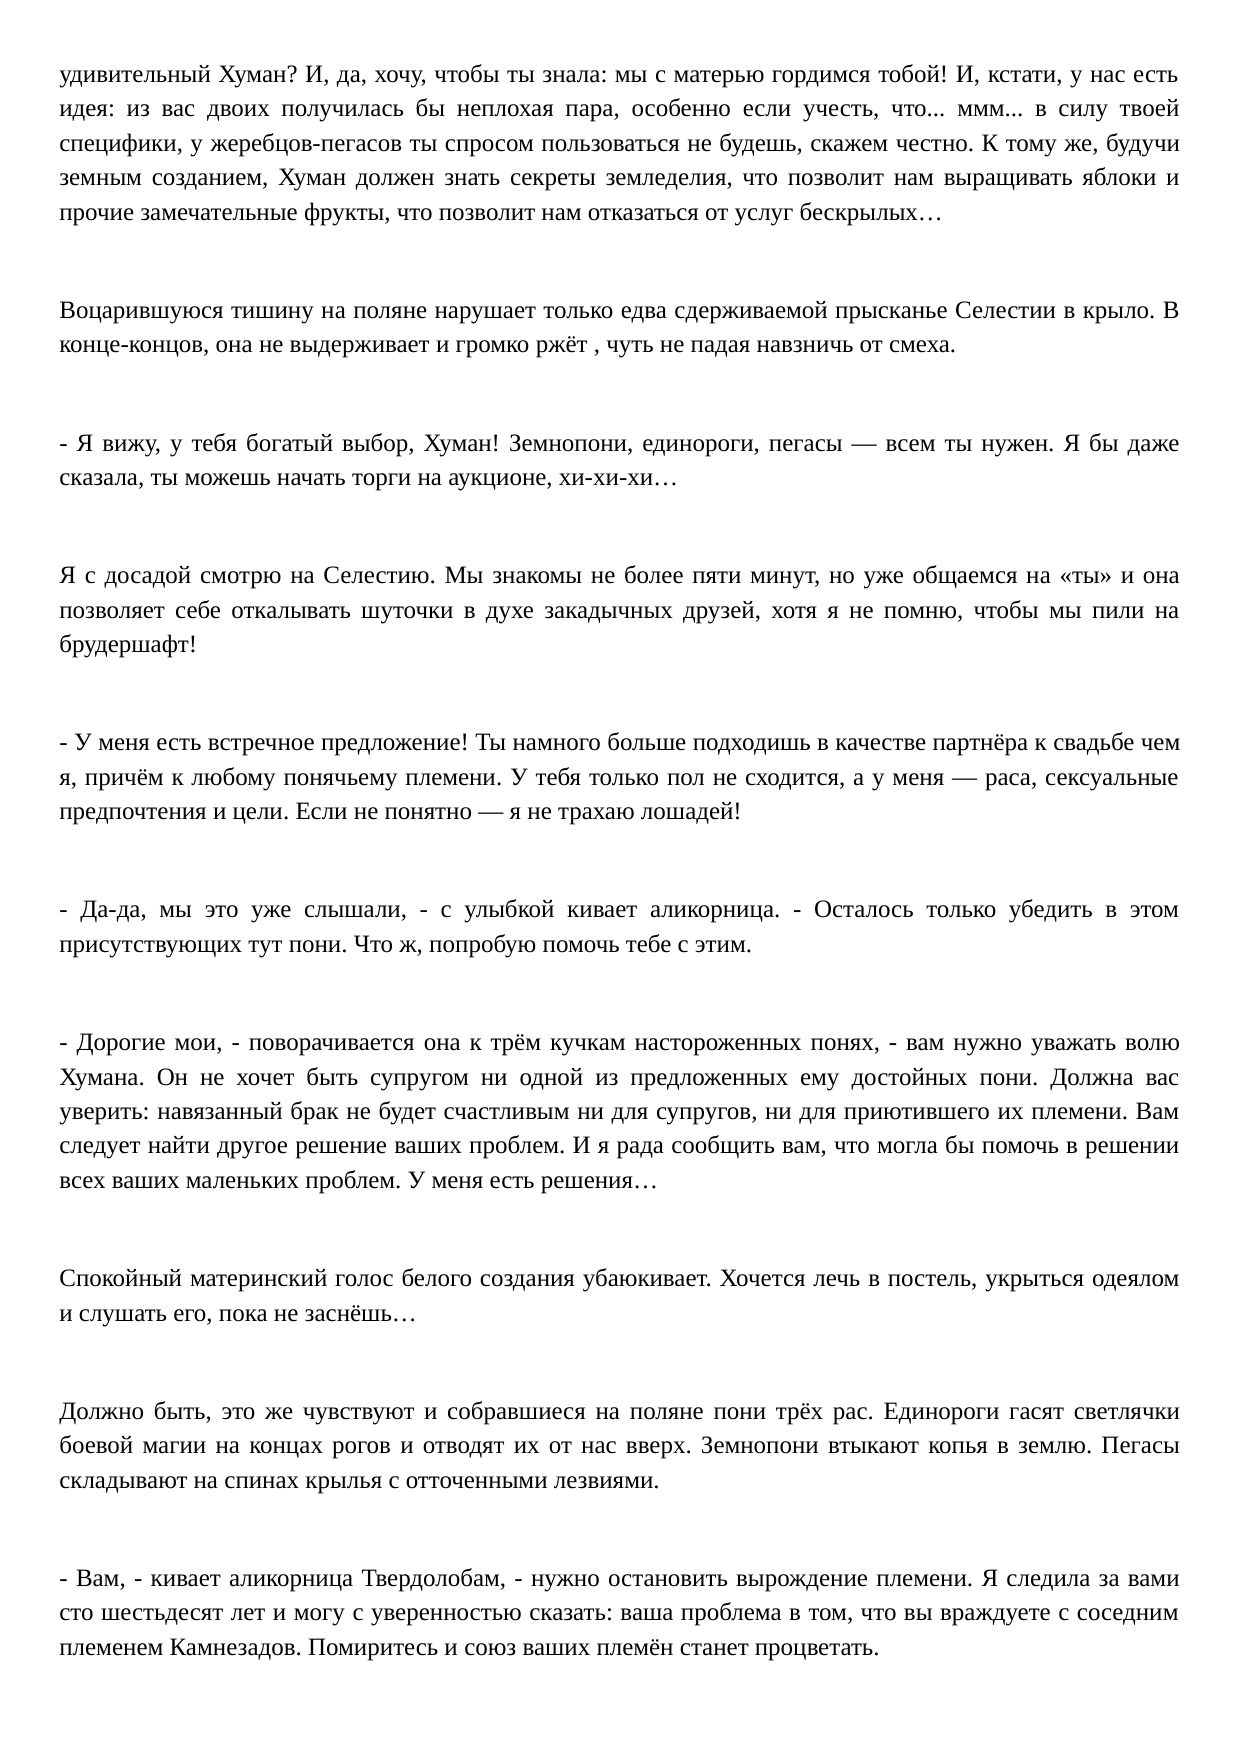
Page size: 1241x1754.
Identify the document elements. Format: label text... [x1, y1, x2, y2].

text Должно быть, это же чувствуют и собравшиеся на поляне пони трёх рас. Единороги гасят светлячки боевой магии на концах рогов и отводят их от нас вверх. Земнопони втыкают копья в землю. Пегасы складывают на спинах крылья с отточенными лезвиями. [59, 1396, 1181, 1493]
text - Дорогие мои, - поворачивается она к трём кучкам настороженных понях, - вам нужно уважать волю Хумана. Он не хочет быть супругом ни одной из предложенных ему достойных пони. Должна вас уверить: навязанный брак не будет счастливым ни для супругов, ни для приютившего их племени. Вам следует найти другое решение ваших проблем. И я рада сообщить вам, что могла бы помочь в решении всех ваших маленьких проблем. У меня есть решения… [59, 1027, 1181, 1194]
text - Да-да, мы это уже слышали, - с улыбкой кивает аликорница. - Осталось только убедить в этом присутствующих тут пони. Что ж, попробую помочь тебе с этим. [59, 894, 1181, 958]
text Я с досадой смотрю на Селестию. Мы знакомы не более пяти минут, но уже общаемся на «ты» и она позволяет себе откалывать шуточки в духе закадычных друзей, хотя я не помню, чтобы мы пили на брудершафт! [59, 560, 1181, 658]
text - Я вижу, у тебя богатый выбор, Хуман! Земнопони, единороги, пегасы — всем ты нужен. Я бы даже сказала, ты можешь начать торги на аукционе, хи-хи-хи… [59, 428, 1181, 491]
text - У меня есть встречное предложение! Ты намного больше подходишь в качестве партнёра к свадьбе чем я, причём к любому понячьему племени. У тебя только пол не сходится, а у меня — раса, сексуальные предпочтения и цели. Если не понятно — я не трахаю лошадей! [59, 727, 1181, 825]
text Спокойный материнский голос белого создания убаюкивает. Хочется лечь в постель, укрыться одеялом и слушать его, пока не заснёшь… [59, 1263, 1181, 1326]
text Воцарившуюся тишину на поляне нарушает только едва сдерживаемой прысканье Селестии в крыло. В конце-концов, она не выдерживает и громко ржёт , чуть не падая навзничь от смеха. [59, 295, 1181, 358]
text - Вам, - кивает аликорница Твердолобам, - нужно остановить вырождение племени. Я следила за вами сто шестьдесят лет и могу с уверенностью сказать: ваша проблема в том, что вы враждуете с соседним племенем Камнезадов. Помиритесь и союз ваших племён станет процветать. [59, 1563, 1181, 1661]
text удивительный Хуман? И, да, хочу, чтобы ты знала: мы с матерью гордимся тобой! И, кстати, у нас есть идея: из вас двоих получилась бы неплохая пара, особенно если учесть, что... ммм... в силу твоей специфики, у жеребцов-пегасов ты спросом пользоваться не будешь, скажем честно. К тому же, будучи земным созданием, Хуман должен знать секреты земледелия, что позволит нам выращивать яблоки и прочие замечательные фрукты, что позволит нам отказаться от услуг бескрылых… [59, 59, 1181, 226]
